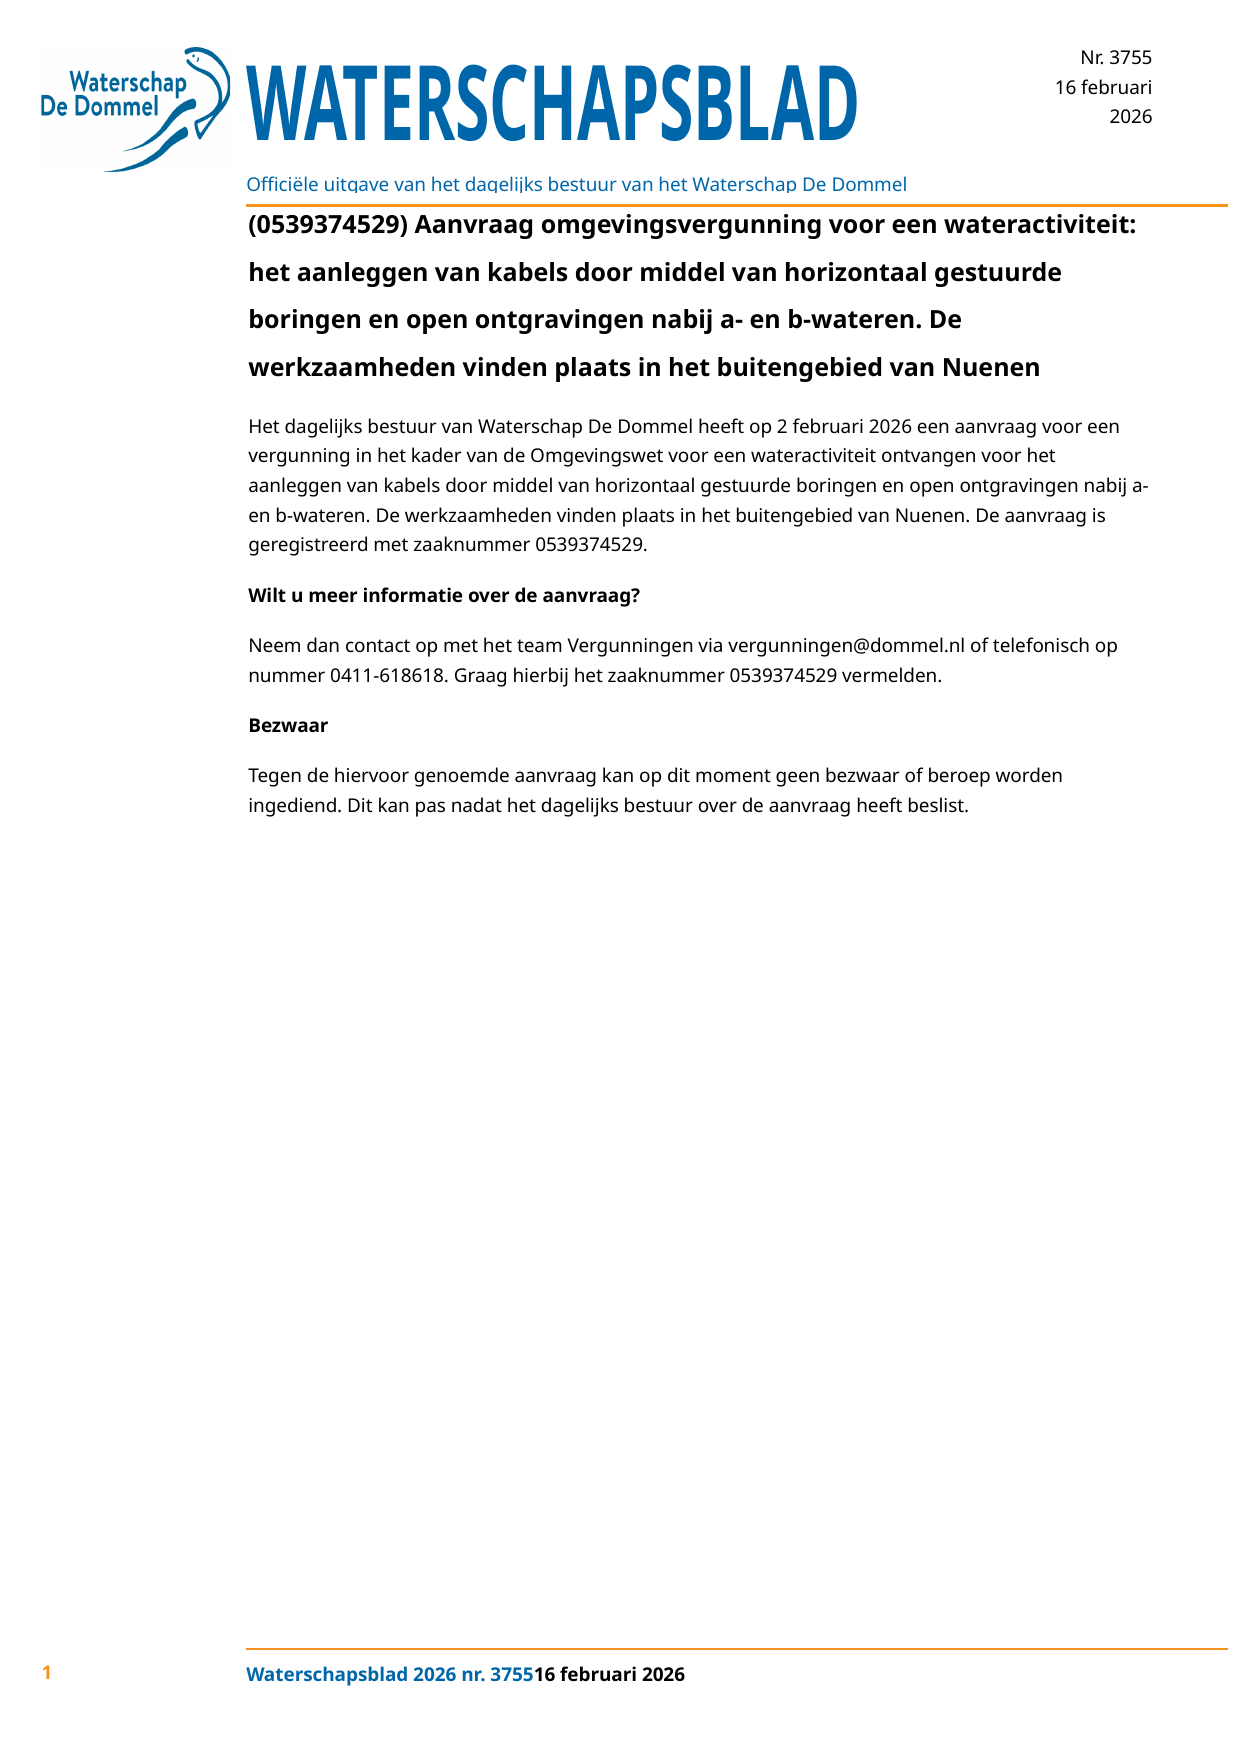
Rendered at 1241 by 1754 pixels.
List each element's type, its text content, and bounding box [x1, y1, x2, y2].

text Neem dan contact op met het team Vergunningen via vergunningen@dommel.nl of telefonisch op nummer 0411-618618. Graag hierbij het zaaknummer 0539374529 vermelden. [248, 632, 1152, 688]
text Wilt u meer informatie over de aanvraag? [248, 582, 1152, 608]
picture [204, 47, 231, 76]
picture [198, 118, 210, 131]
text Bezwaar [248, 712, 1152, 738]
picture [41, 47, 231, 172]
picture [45, 99, 51, 111]
text Het dagelijks bestuur van Waterschap De Dommel heeft op 2 februari 2026 een aanvraag voor een vergunning in het kader van de Omgevingswet voor een wateractiviteit ontvangen voor het aanleggen van kabels door middel van horizontaal gestuurde boringen en open ontgravingen nabij a- en b-wateren. De werkzaamheden vinden plaats in het buitengebied van Nuenen. De aanvraag is geregistreerd met zaaknummer 0539374529. [248, 413, 1152, 557]
text (0539374529) Aanvraag omgevingsvergunning voor een wateractiviteit: het aanleggen van kabels door middel van horizontaal gestuurde boringen en open ontgravingen nabij a- en b-wateren. De werkzaamheden vinden plaats in het buitengebied van Nuenen [248, 207, 1152, 384]
text Tegen de hiervoor genoemde aanvraag kan op dit moment geen bezwaar of beroep worden ingediend. Dit kan pas nadat het dagelijks bestuur over de aanvraag heeft beslist. [248, 763, 1152, 818]
